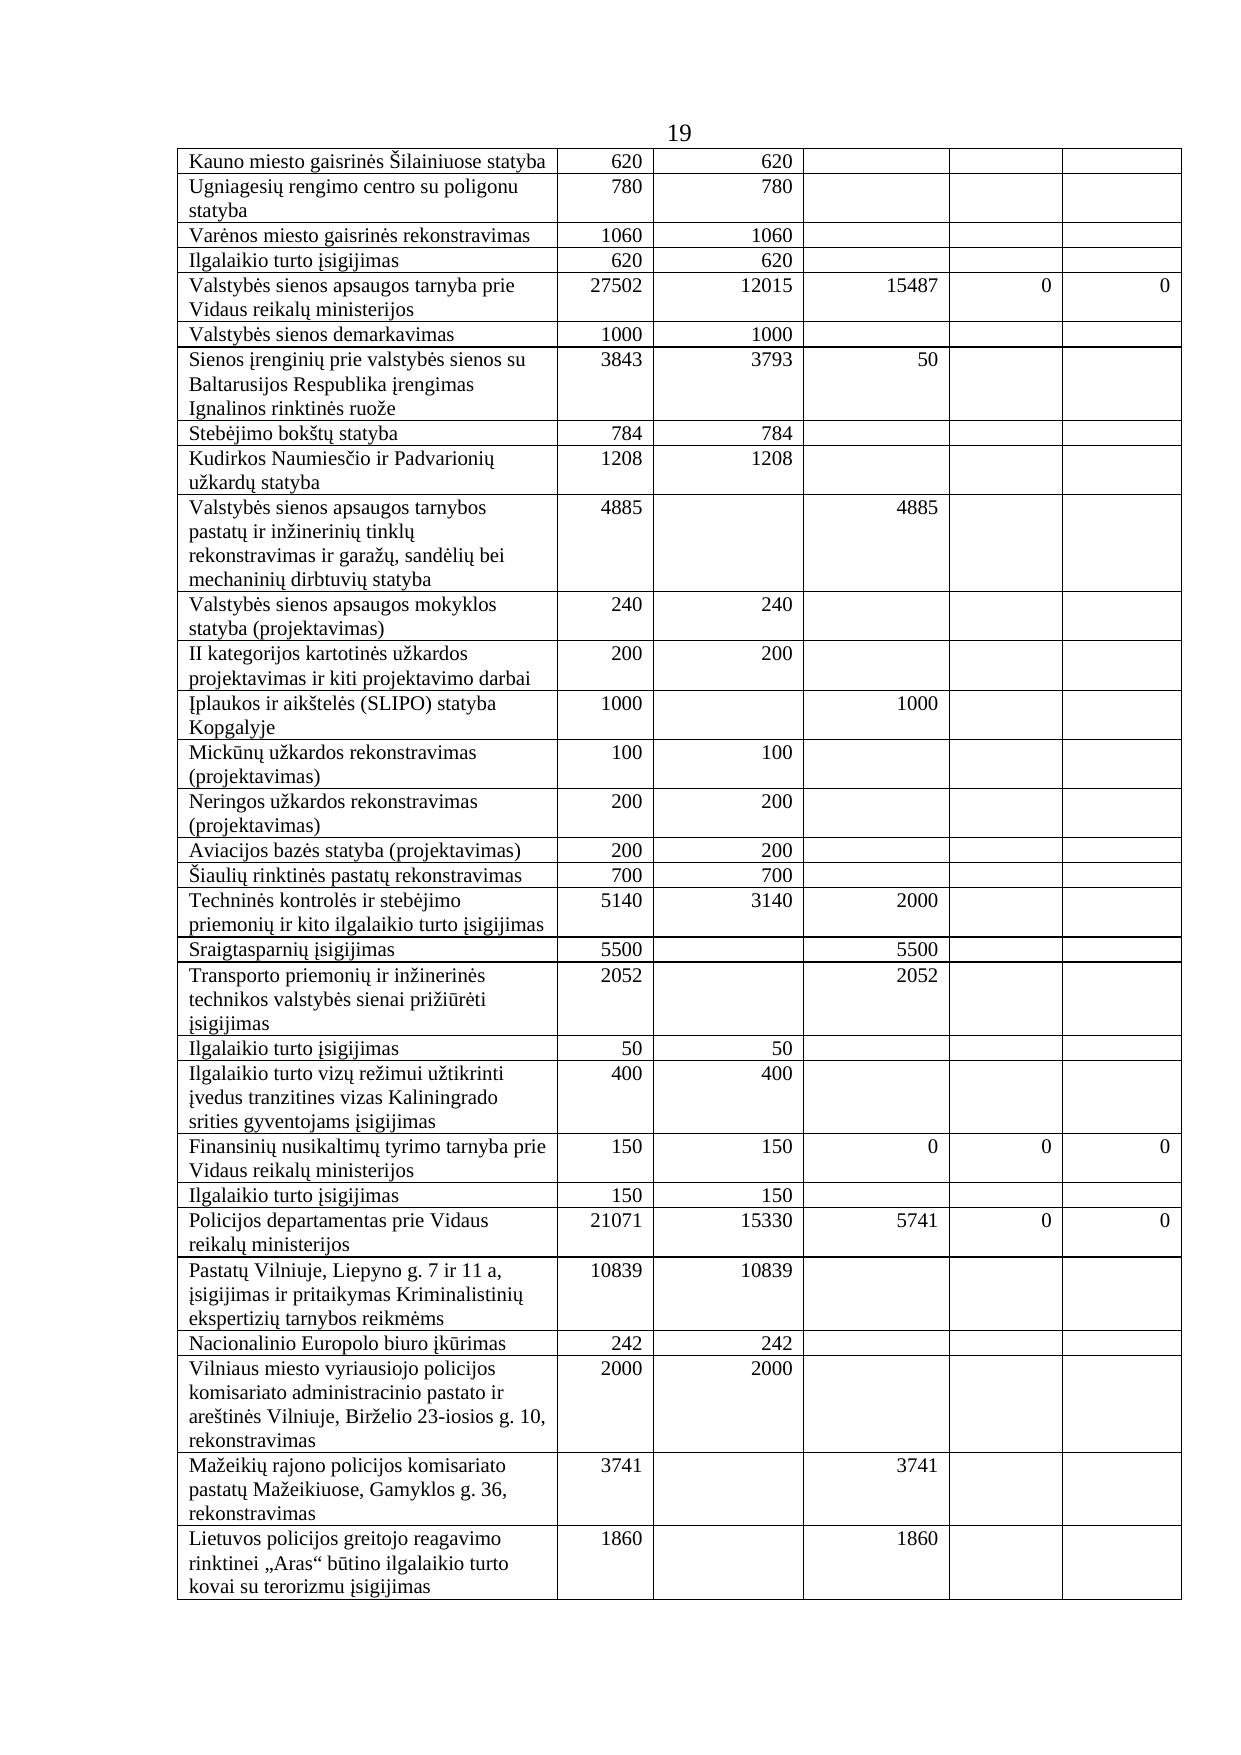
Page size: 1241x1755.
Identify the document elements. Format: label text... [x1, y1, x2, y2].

table_cell [654, 938, 803, 961]
table_cell Valstybės sienos demarkavimas [178, 322, 557, 346]
table_cell [654, 495, 803, 591]
table_cell [1063, 1183, 1181, 1207]
table_cell Valstybės sienos apsaugos mokyklos statyba (projektavimas) [178, 592, 557, 640]
table_cell [804, 1061, 949, 1133]
table_cell 784 [558, 421, 653, 445]
table_cell [1063, 863, 1181, 887]
table_cell [950, 248, 1062, 272]
table_cell [654, 963, 803, 1035]
table_cell 100 [558, 740, 653, 788]
table_cell [950, 838, 1062, 862]
table_cell [804, 322, 949, 346]
table_cell 784 [654, 421, 803, 445]
table_cell [804, 223, 949, 247]
table_cell Techninės kontrolės ir stebėjimo priemonių ir kito ilgalaikio turto įsigijimas [178, 888, 557, 936]
table_cell 242 [558, 1331, 653, 1355]
table_cell 200 [558, 789, 653, 837]
table_cell Kauno miesto gaisrinės Šilainiuose statyba [178, 149, 557, 173]
table_cell [804, 1331, 949, 1355]
table_cell [950, 174, 1062, 222]
table_cell [1063, 592, 1181, 640]
table_cell Ilgalaikio turto vizų režimui užtikrinti įvedus tranzitines vizas Kaliningrado srities gyventojams įsigijimas [178, 1061, 557, 1133]
table_cell [804, 421, 949, 445]
table_cell Aviacijos bazės statyba (projektavimas) [178, 838, 557, 862]
table_cell 620 [558, 248, 653, 272]
table_cell [654, 1526, 803, 1598]
table_cell 242 [654, 1331, 803, 1355]
table_cell [804, 1183, 949, 1207]
table_cell 1060 [654, 223, 803, 247]
table_cell [950, 446, 1062, 494]
table_cell 400 [558, 1061, 653, 1133]
table_cell 1208 [654, 446, 803, 494]
table_cell [1063, 446, 1181, 494]
table_cell [1063, 1356, 1181, 1452]
table_cell [1063, 149, 1181, 173]
table_cell 400 [654, 1061, 803, 1133]
table_cell [654, 691, 803, 739]
table_cell 240 [654, 592, 803, 640]
table_cell [950, 421, 1062, 445]
table_cell [950, 938, 1062, 961]
table_cell [804, 789, 949, 837]
table_cell [804, 641, 949, 689]
table_cell 2052 [804, 963, 949, 1035]
table_cell 10839 [654, 1258, 803, 1330]
table_cell Varėnos miesto gaisrinės rekonstravimas [178, 223, 557, 247]
table_cell [950, 1453, 1062, 1525]
table_cell [804, 149, 949, 173]
table_cell Lietuvos policijos greitojo reagavimo rinktinei „Aras“ būtino ilgalaikio turto kovai su terorizmu įsigijimas [178, 1526, 557, 1598]
table_cell II kategorijos kartotinės užkardos projektavimas ir kiti projektavimo darbai [178, 641, 557, 689]
table_cell 2000 [558, 1356, 653, 1452]
table_cell 2000 [804, 888, 949, 936]
table_cell 0 [950, 273, 1062, 321]
table_cell Šiaulių rinktinės pastatų rekonstravimas [178, 863, 557, 887]
table_cell [1063, 421, 1181, 445]
table_cell [1063, 495, 1181, 591]
table_cell [804, 446, 949, 494]
table_cell Ilgalaikio turto įsigijimas [178, 248, 557, 272]
table_cell Vilniaus miesto vyriausiojo policijos komisariato administracinio pastato ir areštinės Vilniuje, Birželio 23-iosios g. 10, rekonstravimas [178, 1356, 557, 1452]
table_cell Valstybės sienos apsaugos tarnyba prie Vidaus reikalų ministerijos [178, 273, 557, 321]
table_cell [804, 838, 949, 862]
table_cell 1860 [558, 1526, 653, 1598]
table_cell [950, 963, 1062, 1035]
table_cell 4885 [558, 495, 653, 591]
table_cell [1063, 789, 1181, 837]
table_cell 3140 [654, 888, 803, 936]
table_cell 2052 [558, 963, 653, 1035]
table_cell [1063, 348, 1181, 419]
table_cell 620 [558, 149, 653, 173]
table_cell [1063, 740, 1181, 788]
table_cell [950, 641, 1062, 689]
table_cell [1063, 1526, 1181, 1598]
table_cell 1208 [558, 446, 653, 494]
table_cell [1063, 888, 1181, 936]
table_cell [950, 348, 1062, 419]
table_cell [950, 1258, 1062, 1330]
table_cell 0 [1063, 273, 1181, 321]
table_cell [950, 1356, 1062, 1452]
table_cell 4885 [804, 495, 949, 591]
table_cell 1000 [654, 322, 803, 346]
table_cell 1860 [804, 1526, 949, 1598]
table_cell 5140 [558, 888, 653, 936]
table_cell [1063, 1061, 1181, 1133]
table_cell [950, 1183, 1062, 1207]
table_cell [950, 1036, 1062, 1060]
table_cell 200 [654, 838, 803, 862]
table_cell 700 [558, 863, 653, 887]
table_cell 15330 [654, 1208, 803, 1256]
table_cell [804, 248, 949, 272]
table_cell 12015 [654, 273, 803, 321]
table_cell 200 [654, 789, 803, 837]
table_cell [804, 1036, 949, 1060]
table_cell 27502 [558, 273, 653, 321]
table_cell 3793 [654, 348, 803, 419]
table_cell [950, 322, 1062, 346]
table_cell 0 [950, 1134, 1062, 1182]
table_cell [1063, 1453, 1181, 1525]
table_cell 0 [950, 1208, 1062, 1256]
table_cell [950, 592, 1062, 640]
table_cell [950, 149, 1062, 173]
table_cell [804, 863, 949, 887]
table_cell 200 [558, 838, 653, 862]
table_cell 21071 [558, 1208, 653, 1256]
table_cell 10839 [558, 1258, 653, 1330]
table_cell [804, 1356, 949, 1452]
table_cell [950, 789, 1062, 837]
table_cell Policijos departamentas prie Vidaus reikalų ministerijos [178, 1208, 557, 1256]
table_cell 2000 [654, 1356, 803, 1452]
table_cell Nacionalinio Europolo biuro įkūrimas [178, 1331, 557, 1355]
table_cell [1063, 691, 1181, 739]
table_cell 3741 [804, 1453, 949, 1525]
table_cell 50 [558, 1036, 653, 1060]
table_cell [654, 1453, 803, 1525]
table_cell 780 [558, 174, 653, 222]
table_cell [1063, 838, 1181, 862]
table_cell Ugniagesių rengimo centro su poligonu statyba [178, 174, 557, 222]
table_cell Įplaukos ir aikštelės (SLIPO) statyba Kopgalyje [178, 691, 557, 739]
table_cell Mickūnų užkardos rekonstravimas (projektavimas) [178, 740, 557, 788]
table_cell 1060 [558, 223, 653, 247]
table_cell [1063, 1258, 1181, 1330]
table_cell [1063, 1331, 1181, 1355]
table_cell 3741 [558, 1453, 653, 1525]
table_cell 50 [804, 348, 949, 419]
table_cell Kudirkos Naumiesčio ir Padvarionių užkardų statyba [178, 446, 557, 494]
table_cell 200 [654, 641, 803, 689]
table_cell 150 [558, 1183, 653, 1207]
table_cell 240 [558, 592, 653, 640]
table_cell 50 [654, 1036, 803, 1060]
table_cell Pastatų Vilniuje, Liepyno g. 7 ir 11 a, įsigijimas ir pritaikymas Kriminalistinių ekspertizių tarnybos reikmėms [178, 1258, 557, 1330]
table_cell [1063, 1036, 1181, 1060]
table_cell 200 [558, 641, 653, 689]
table_cell [950, 1526, 1062, 1598]
table_cell 620 [654, 248, 803, 272]
table_cell [1063, 223, 1181, 247]
table_cell [950, 863, 1062, 887]
table_cell [1063, 322, 1181, 346]
table_cell 3843 [558, 348, 653, 419]
table_cell [1063, 963, 1181, 1035]
table_cell Sraigtasparnių įsigijimas [178, 938, 557, 961]
table_cell 0 [1063, 1134, 1181, 1182]
table_cell Ilgalaikio turto įsigijimas [178, 1036, 557, 1060]
table_cell 0 [804, 1134, 949, 1182]
table_cell [950, 691, 1062, 739]
table_cell [950, 1331, 1062, 1355]
table_cell 0 [1063, 1208, 1181, 1256]
table_cell [950, 1061, 1062, 1133]
table_cell [950, 740, 1062, 788]
table_cell 150 [558, 1134, 653, 1182]
table_cell 5741 [804, 1208, 949, 1256]
table_cell [950, 495, 1062, 591]
table_cell 620 [654, 149, 803, 173]
table_cell 1000 [558, 322, 653, 346]
table_cell [804, 1258, 949, 1330]
table_cell 1000 [804, 691, 949, 739]
table_cell 5500 [804, 938, 949, 961]
table_cell Mažeikių rajono policijos komisariato pastatų Mažeikiuose, Gamyklos g. 36, rekonstravimas [178, 1453, 557, 1525]
table_cell 150 [654, 1134, 803, 1182]
table_cell [804, 740, 949, 788]
table_cell 1000 [558, 691, 653, 739]
table_cell Valstybės sienos apsaugos tarnybos pastatų ir inžinerinių tinklų rekonstravimas ir garažų, sandėlių bei mechaninių dirbtuvių statyba [178, 495, 557, 591]
table_cell [1063, 174, 1181, 222]
table_cell [804, 592, 949, 640]
table_cell 15487 [804, 273, 949, 321]
table_cell [950, 888, 1062, 936]
table_cell Ilgalaikio turto įsigijimas [178, 1183, 557, 1207]
table_cell Neringos užkardos rekonstravimas (projektavimas) [178, 789, 557, 837]
table_cell [1063, 938, 1181, 961]
table_cell 780 [654, 174, 803, 222]
table_cell [804, 174, 949, 222]
table_cell Transporto priemonių ir inžinerinės technikos valstybės sienai prižiūrėti įsigijimas [178, 963, 557, 1035]
table_cell 700 [654, 863, 803, 887]
table_cell Finansinių nusikaltimų tyrimo tarnyba prie Vidaus reikalų ministerijos [178, 1134, 557, 1182]
table_cell 100 [654, 740, 803, 788]
table_cell 5500 [558, 938, 653, 961]
table_cell [1063, 248, 1181, 272]
table_cell [950, 223, 1062, 247]
table_cell Stebėjimo bokštų statyba [178, 421, 557, 445]
table_cell 150 [654, 1183, 803, 1207]
table_cell Sienos įrenginių prie valstybės sienos su Baltarusijos Respublika įrengimas Ignalinos rinktinės ruože [178, 348, 557, 419]
table_cell [1063, 641, 1181, 689]
